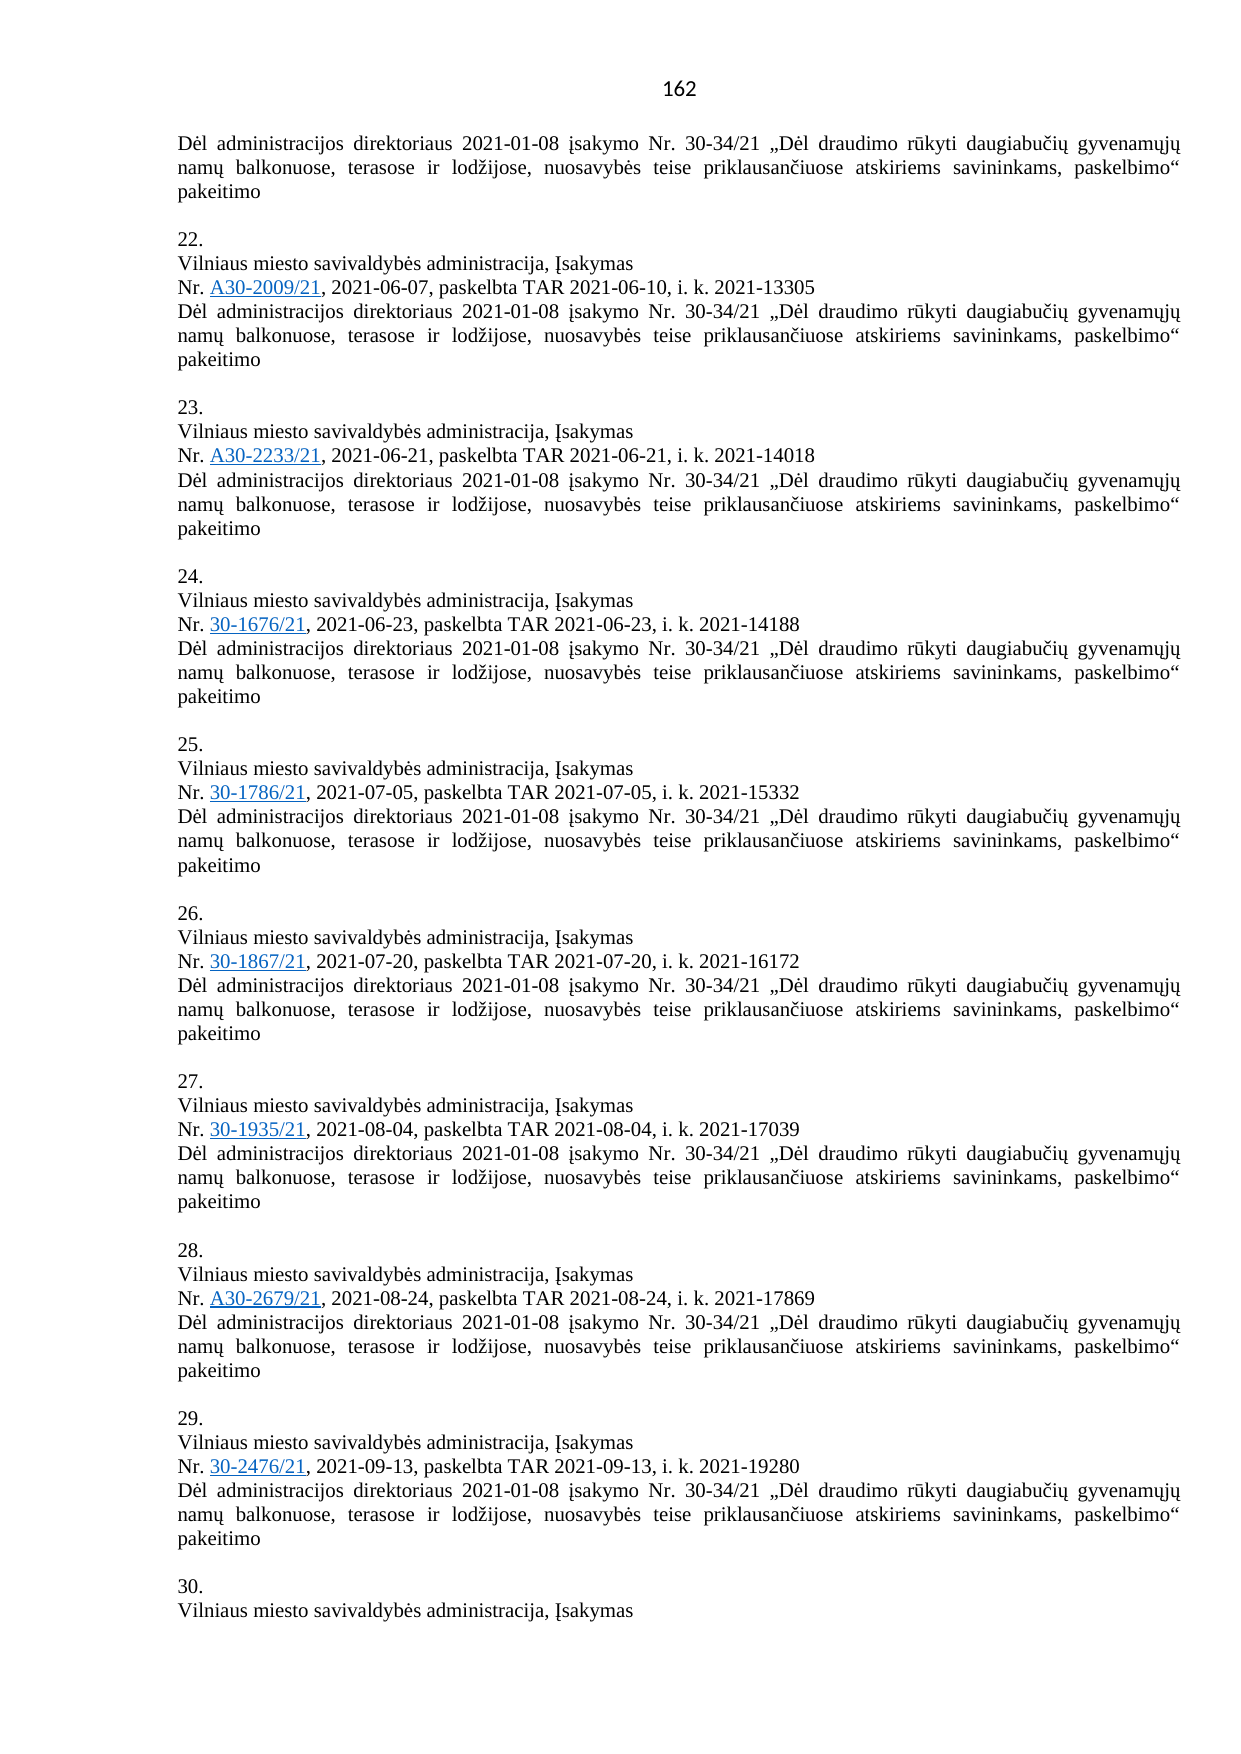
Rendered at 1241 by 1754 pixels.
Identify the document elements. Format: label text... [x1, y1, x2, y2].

text Dėl administracijos direktoriaus 2021-01-08 įsakymo Nr. 30-34/21 „Dėl draudimo rūkyti daugiabučių gyvenamųjų namų balkonuose, terasose ir lodžijose, nuosavybės teise priklausančiuose atskiriems savininkams, paskelbimo“ pakeitimo [177, 1141, 1181, 1213]
text Dėl administracijos direktoriaus 2021-01-08 įsakymo Nr. 30-34/21 „Dėl draudimo rūkyti daugiabučių gyvenamųjų namų balkonuose, terasose ir lodžijose, nuosavybės teise priklausančiuose atskiriems savininkams, paskelbimo“ pakeitimo [177, 1478, 1181, 1550]
text 27. [177, 1069, 1181, 1093]
text 30. [177, 1574, 1181, 1598]
text 26. [177, 901, 1181, 925]
text Nr. 30-1867/21, 2021-07-20, paskelbta TAR 2021-07-20, i. k. 2021-16172 [177, 949, 1181, 973]
text Nr. A30-2679/21, 2021-08-24, paskelbta TAR 2021-08-24, i. k. 2021-17869 [177, 1286, 1181, 1310]
text Nr. 30-1786/21, 2021-07-05, paskelbta TAR 2021-07-05, i. k. 2021-15332 [177, 780, 1181, 804]
text 28. [177, 1237, 1181, 1262]
text Vilniaus miesto savivaldybės administracija, Įsakymas [177, 588, 1181, 612]
text Vilniaus miesto savivaldybės administracija, Įsakymas [177, 1093, 1181, 1117]
text Vilniaus miesto savivaldybės administracija, Įsakymas [177, 1430, 1181, 1454]
text Nr. 30-1676/21, 2021-06-23, paskelbta TAR 2021-06-23, i. k. 2021-14188 [177, 612, 1181, 636]
text Vilniaus miesto savivaldybės administracija, Įsakymas [177, 1262, 1181, 1286]
text 25. [177, 732, 1181, 756]
text Dėl administracijos direktoriaus 2021-01-08 įsakymo Nr. 30-34/21 „Dėl draudimo rūkyti daugiabučių gyvenamųjų namų balkonuose, terasose ir lodžijose, nuosavybės teise priklausančiuose atskiriems savininkams, paskelbimo“ pakeitimo [177, 299, 1181, 371]
text Dėl administracijos direktoriaus 2021-01-08 įsakymo Nr. 30-34/21 „Dėl draudimo rūkyti daugiabučių gyvenamųjų namų balkonuose, terasose ir lodžijose, nuosavybės teise priklausančiuose atskiriems savininkams, paskelbimo“ pakeitimo [177, 973, 1181, 1045]
text 24. [177, 564, 1181, 588]
text Vilniaus miesto savivaldybės administracija, Įsakymas [177, 756, 1181, 780]
text Nr. A30-2009/21, 2021-06-07, paskelbta TAR 2021-06-10, i. k. 2021-13305 [177, 275, 1181, 299]
text Vilniaus miesto savivaldybės administracija, Įsakymas [177, 1598, 1181, 1622]
text Nr. A30-2233/21, 2021-06-21, paskelbta TAR 2021-06-21, i. k. 2021-14018 [177, 443, 1181, 467]
text Vilniaus miesto savivaldybės administracija, Įsakymas [177, 251, 1181, 275]
text Dėl administracijos direktoriaus 2021-01-08 įsakymo Nr. 30-34/21 „Dėl draudimo rūkyti daugiabučių gyvenamųjų namų balkonuose, terasose ir lodžijose, nuosavybės teise priklausančiuose atskiriems savininkams, paskelbimo“ pakeitimo [177, 1310, 1181, 1382]
text Dėl administracijos direktoriaus 2021-01-08 įsakymo Nr. 30-34/21 „Dėl draudimo rūkyti daugiabučių gyvenamųjų namų balkonuose, terasose ir lodžijose, nuosavybės teise priklausančiuose atskiriems savininkams, paskelbimo“ pakeitimo [177, 636, 1181, 708]
text Dėl administracijos direktoriaus 2021-01-08 įsakymo Nr. 30-34/21 „Dėl draudimo rūkyti daugiabučių gyvenamųjų namų balkonuose, terasose ir lodžijose, nuosavybės teise priklausančiuose atskiriems savininkams, paskelbimo“ pakeitimo [177, 131, 1181, 203]
text 22. [177, 227, 1181, 251]
text 23. [177, 395, 1181, 419]
text Dėl administracijos direktoriaus 2021-01-08 įsakymo Nr. 30-34/21 „Dėl draudimo rūkyti daugiabučių gyvenamųjų namų balkonuose, terasose ir lodžijose, nuosavybės teise priklausančiuose atskiriems savininkams, paskelbimo“ pakeitimo [177, 467, 1181, 540]
text Vilniaus miesto savivaldybės administracija, Įsakymas [177, 419, 1181, 443]
text Nr. 30-1935/21, 2021-08-04, paskelbta TAR 2021-08-04, i. k. 2021-17039 [177, 1117, 1181, 1141]
text Vilniaus miesto savivaldybės administracija, Įsakymas [177, 925, 1181, 949]
text Dėl administracijos direktoriaus 2021-01-08 įsakymo Nr. 30-34/21 „Dėl draudimo rūkyti daugiabučių gyvenamųjų namų balkonuose, terasose ir lodžijose, nuosavybės teise priklausančiuose atskiriems savininkams, paskelbimo“ pakeitimo [177, 804, 1181, 877]
text 29. [177, 1406, 1181, 1430]
text Nr. 30-2476/21, 2021-09-13, paskelbta TAR 2021-09-13, i. k. 2021-19280 [177, 1454, 1181, 1478]
